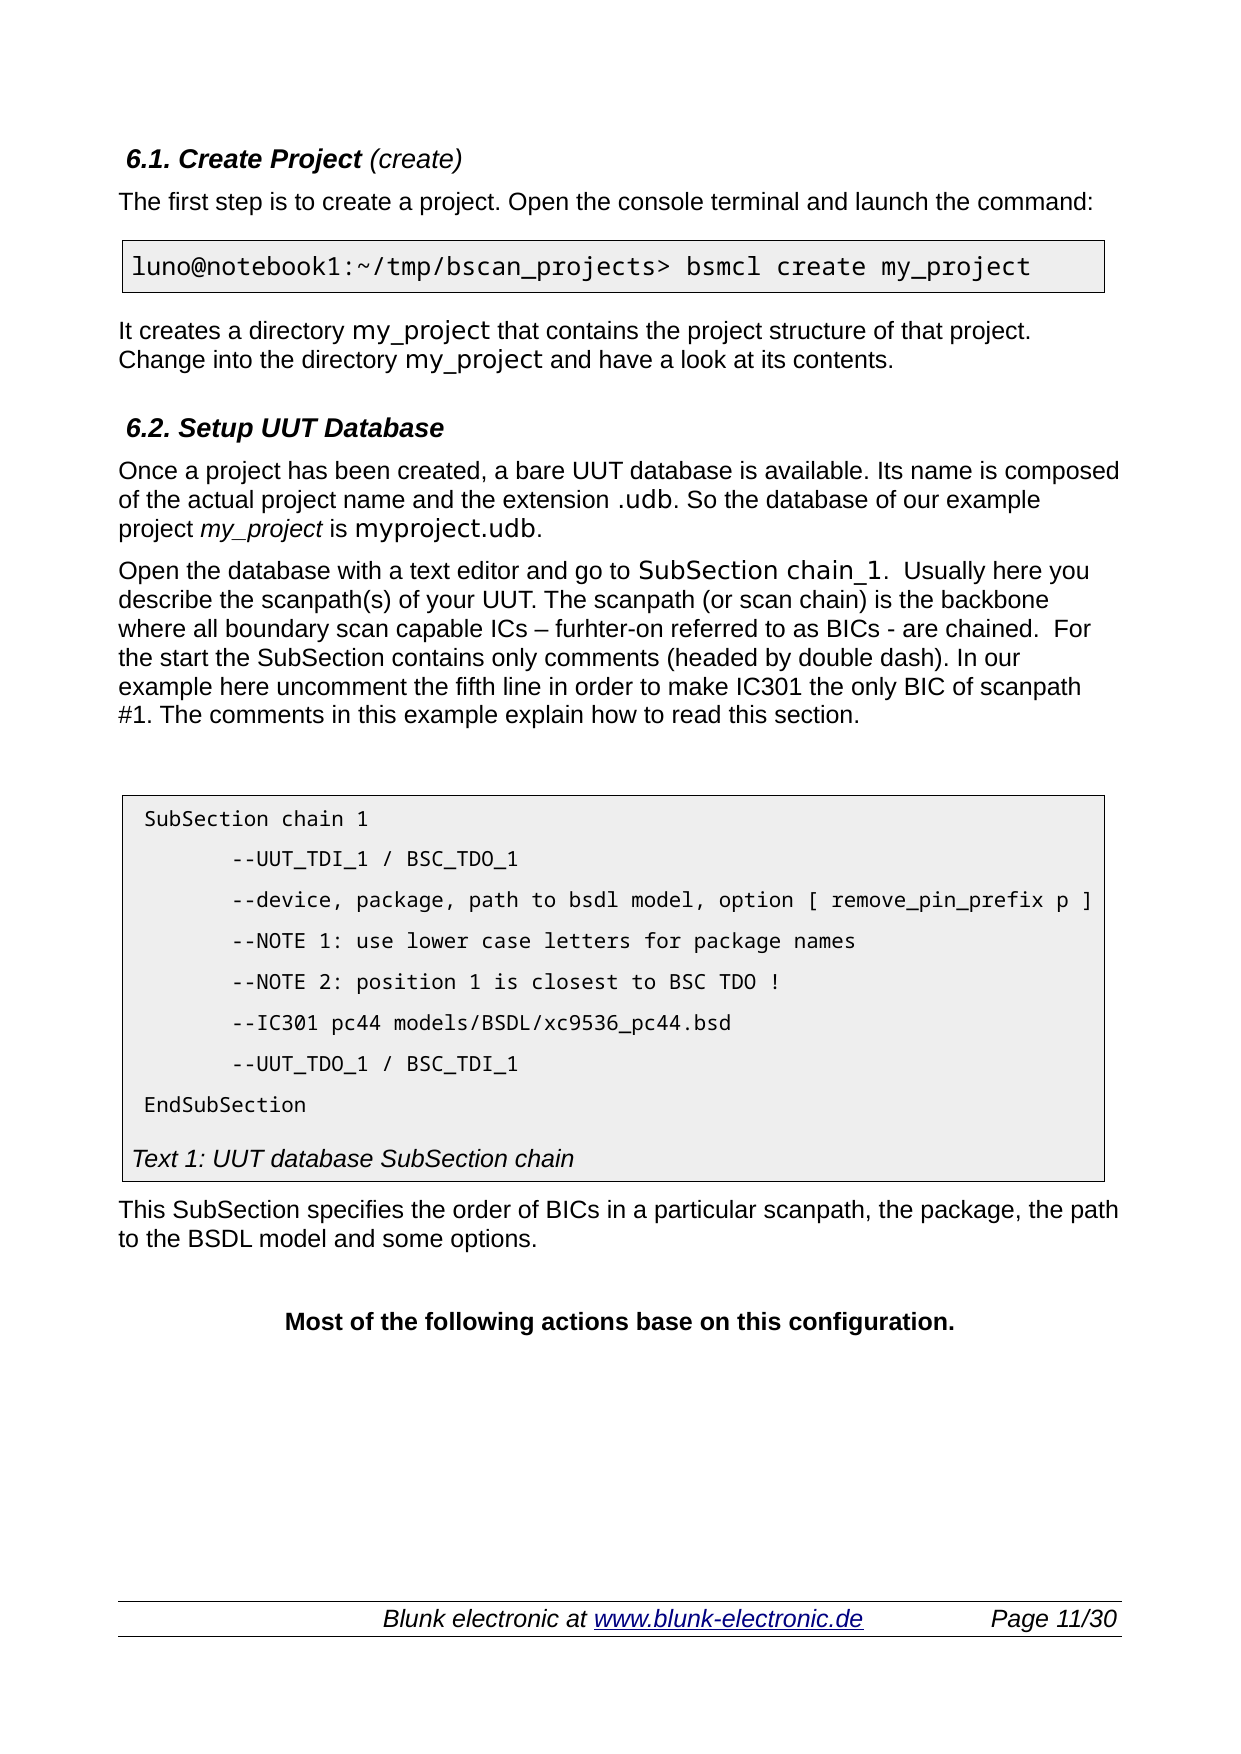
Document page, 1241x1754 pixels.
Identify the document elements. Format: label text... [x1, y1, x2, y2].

text It creates a directory my_project that contains the project structure of that project. Change into the directory my_project and have a look at its contents. [118, 316, 1122, 375]
text Most of the following actions base on this configuration. [118, 1307, 1122, 1335]
text --UUT_TDI_1 / BSC_TDO_1 [131, 844, 1096, 873]
subtitle Setup UUT Database [118, 412, 1122, 443]
text --NOTE 1: use lower case letters for package names [131, 926, 1096, 955]
text --NOTE 2: position 1 is closest to BSC TDO ! [131, 967, 1096, 996]
text SubSection chain 1 [131, 804, 1096, 832]
text The first step is to create a project. Open the console terminal and launch the command: [118, 187, 1122, 216]
text --device, package, path to bsdl model, option [ remove_pin_prefix p ] [131, 886, 1096, 914]
text --IC301 pc44 models/BSDL/xc9536_pc44.bsd [131, 1008, 1096, 1037]
subtitle Create Project (create) [118, 143, 1122, 174]
text --UUT_TDO_1 / BSC_TDI_1 [131, 1049, 1096, 1078]
text Once a project has been created, a bare UUT database is available. Its name is composed of the actual project name and the extension .udb. So the database of our example project my_project is myproject.udb. [118, 456, 1122, 543]
text Text 1: UUT database SubSection chain [131, 1144, 1096, 1172]
text This SubSection specifies the order of BICs in a particular scanpath, the package, the path to the BSDL model and some options. [118, 1195, 1122, 1253]
text Open the database with a text editor and go to SubSection chain_1. Usually here you describe the scanpath(s) of your UUT. The scanpath (or scan chain) is the backbone where all boundary scan capable ICs – furhter-on referred to as BICs - are chained. For the start the SubSection contains only comments (headed by double dash). In our example here uncomment the fifth line in order to make IC301 the only BIC of scanpath #1. The comments in this example explain how to read this section. [118, 556, 1122, 729]
text luno@notebook1:~/tmp/bscan_projects> bsmcl create my_project [131, 249, 1096, 283]
text EndSubSection [131, 1090, 1096, 1119]
